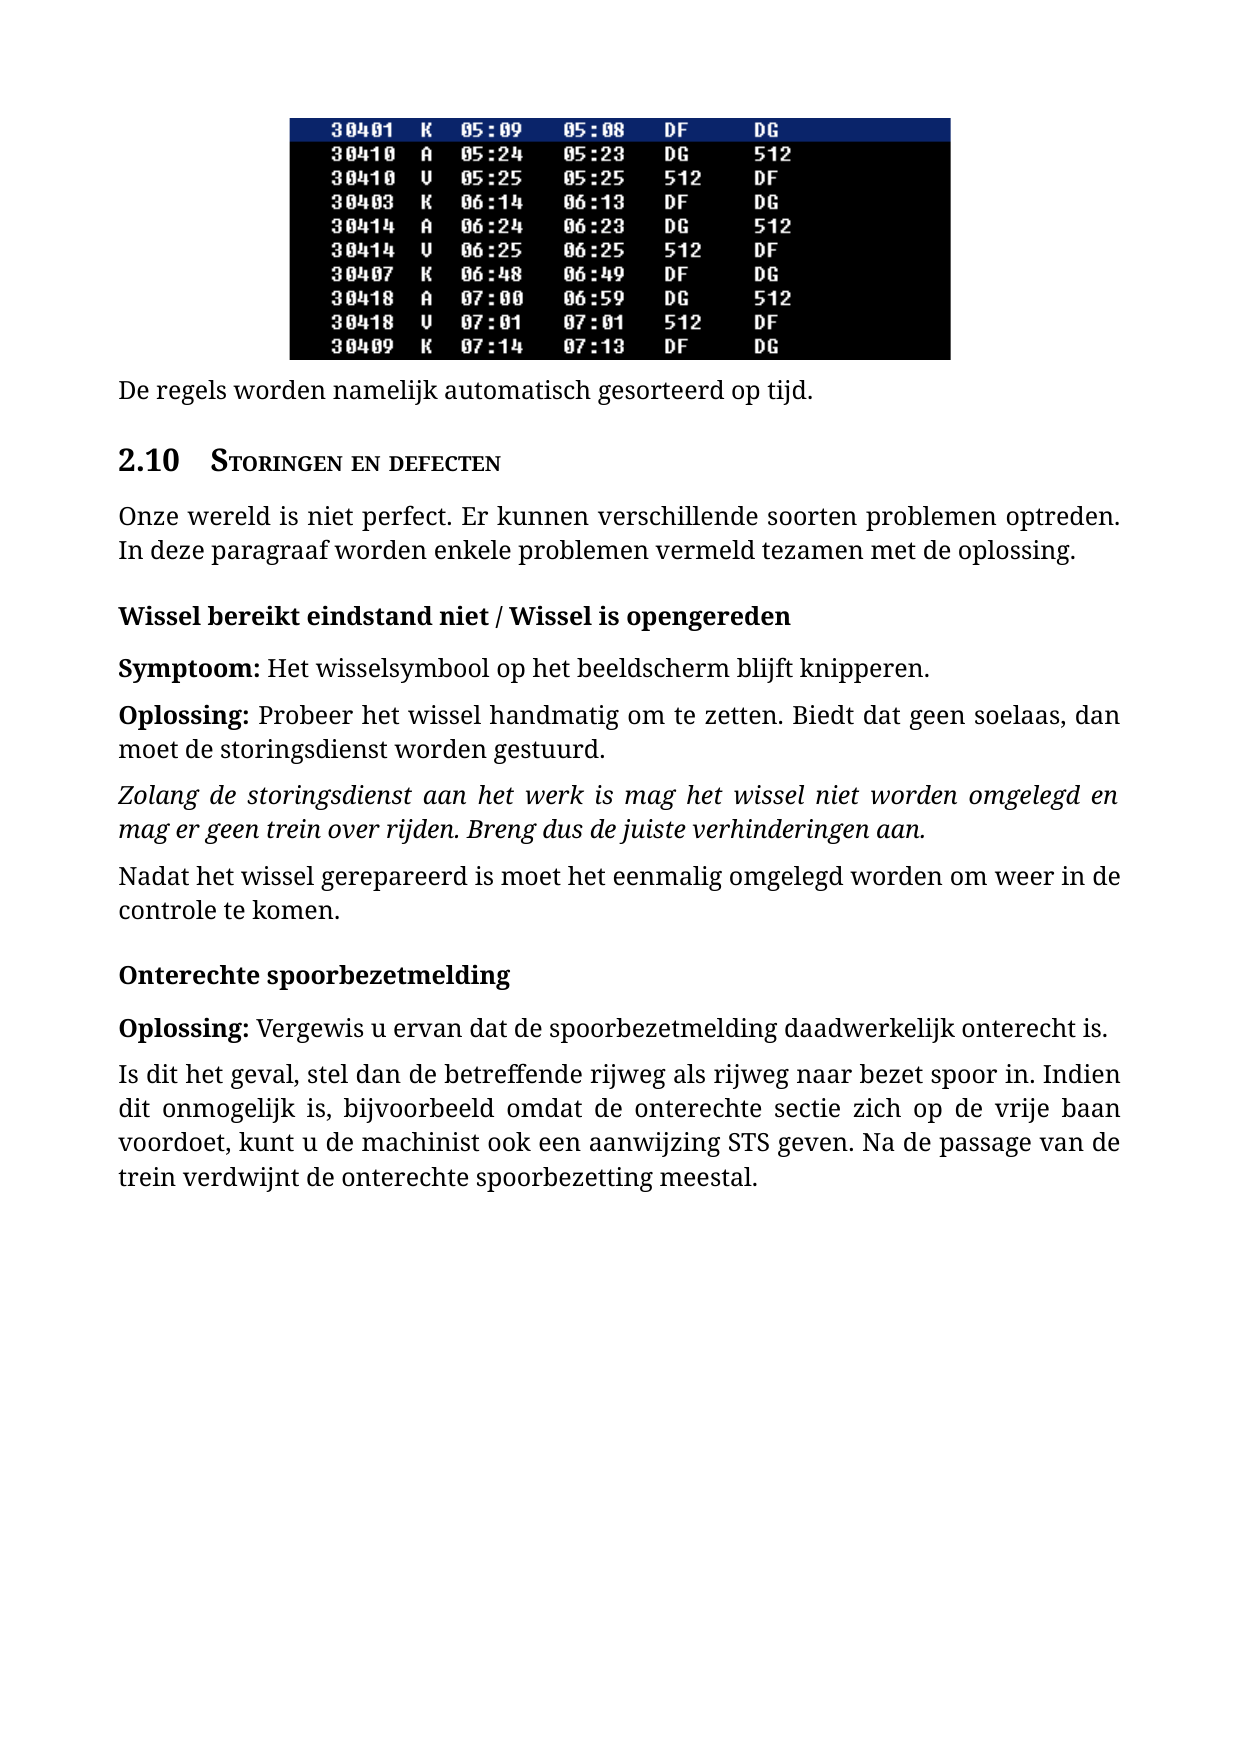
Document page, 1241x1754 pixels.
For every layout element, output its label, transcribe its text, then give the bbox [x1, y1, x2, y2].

subtitle Onterechte spoorbezetmelding [118, 958, 1122, 992]
text Nadat het wissel gerepareerd is moet het eenmalig omgelegd worden om weer in de controle te komen. [118, 858, 1122, 927]
text Oplossing: Probeer het wissel handmatig om te zetten. Biedt dat geen soelaas, dan moet de storingsdienst worden gestuurd. [118, 697, 1122, 766]
text Onze wereld is niet perfect. Er kunnen verschillende soorten problemen optreden. In deze paragraaf worden enkele problemen vermeld tezamen met de oplossing. [118, 499, 1122, 567]
text De regels worden namelijk automatisch gesorteerd op tijd. [118, 372, 1122, 406]
text Symptoom: Het wisselsymbool op het beeldscherm blijft knipperen. [118, 651, 1122, 685]
subtitle Wissel bereikt eindstand niet / Wissel is opengereden [118, 598, 1122, 632]
text Oplossing: Vergewis u ervan dat de spoorbezetmelding daadwerkelijk onterecht is. [118, 1011, 1122, 1044]
text Is dit het geval, stel dan de betreffende rijweg als rijweg naar bezet spoor in. Indien dit onmogelijk is, bijvoorbeeld omdat de onterechte sectie zich op de vrije baan voordoet, kunt u de machinist ook een aanwijzing STS geven. Na de passage van de trein verdwijnt de onterechte spoorbezetting meestal. [118, 1057, 1122, 1193]
subtitle Storingen en defecten [118, 438, 1122, 480]
text Zolang de storingsdienst aan het werk is mag het wissel niet worden omgelegd en mag er geen trein over rijden. Breng dus de juiste verhinderingen aan. [118, 778, 1122, 846]
